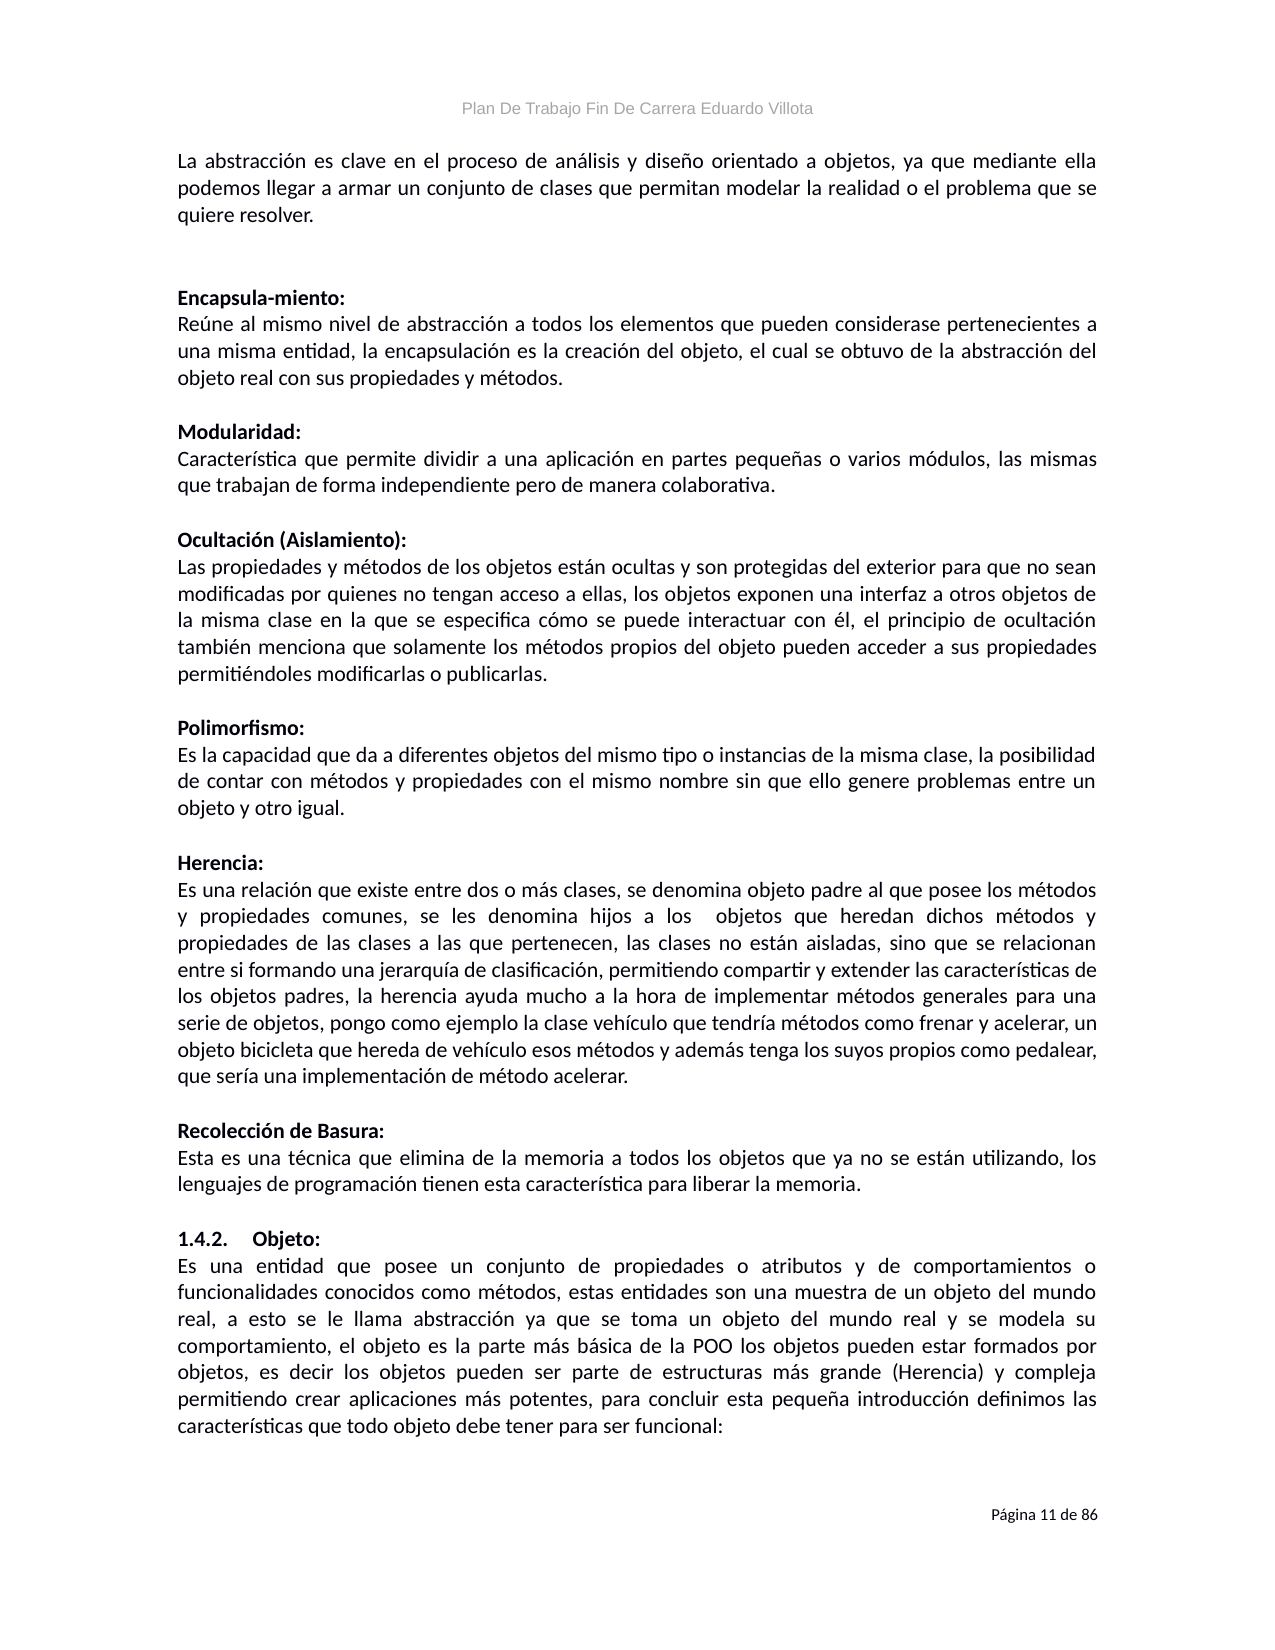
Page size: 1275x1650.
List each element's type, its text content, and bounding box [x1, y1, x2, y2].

text Recolección de Basura: [177, 1117, 1098, 1144]
text Es la capacidad que da a diferentes objetos del mismo tipo o instancias de la misma clase, la posibilidad de contar con métodos y propiedades con el mismo nombre sin que ello genere problemas entre un objeto y otro igual. [177, 741, 1098, 821]
text Es una entidad que posee un conjunto de propiedades o atributos y de comportamientos o funcionalidades conocidos como métodos, estas entidades son una muestra de un objeto del mundo real, a esto se le llama abstracción ya que se toma un objeto del mundo real y se modela su comportamiento, el objeto es la parte más básica de la POO los objetos pueden estar formados por objetos, es decir los objetos pueden ser parte de estructuras más grande (Herencia) y compleja permitiendo crear aplicaciones más potentes, para concluir esta pequeña introducción definimos las características que todo objeto debe tener para ser funcional: [177, 1252, 1098, 1438]
text Polimorfismo: [177, 714, 1098, 741]
text Las propiedades y métodos de los objetos están ocultas y son protegidas del exterior para que no sean modificadas por quienes no tengan acceso a ellas, los objetos exponen una interfaz a otros objetos de la misma clase en la que se especifica cómo se puede interactuar con él, el principio de ocultación también menciona que solamente los métodos propios del objeto pueden acceder a sus propiedades permitiéndoles modificarlas o publicarlas. [177, 553, 1098, 686]
text Esta es una técnica que elimina de la memoria a todos los objetos que ya no se están utilizando, los lenguajes de programación tienen esta característica para liberar la memoria. [177, 1144, 1098, 1197]
text Reúne al mismo nivel de abstracción a todos los elementos que pueden considerase pertenecientes a una misma entidad, la encapsulación es la creación del objeto, el cual se obtuvo de la abstracción del objeto real con sus propiedades y métodos. [177, 310, 1098, 390]
text Es una relación que existe entre dos o más clases, se denomina objeto padre al que posee los métodos y propiedades comunes, se les denomina hijos a los objetos que heredan dichos métodos y propiedades de las clases a las que pertenecen, las clases no están aisladas, sino que se relacionan entre si formando una jerarquía de clasificación, permitiendo compartir y extender las características de los objetos padres, la herencia ayuda mucho a la hora de implementar métodos generales para una serie de objetos, pongo como ejemplo la clase vehículo que tendría métodos como frenar y acelerar, un objeto bicicleta que hereda de vehículo esos métodos y además tenga los suyos propios como pedalear, que sería una implementación de método acelerar. [177, 876, 1098, 1089]
text Ocultación (Aislamiento): [177, 526, 1098, 553]
text Herencia: [177, 849, 1098, 876]
text 1.4.2. Objeto: [177, 1225, 1098, 1252]
text La abstracción es clave en el proceso de análisis y diseño orientado a objetos, ya que mediante ella podemos llegar a armar un conjunto de clases que permitan modelar la realidad o el problema que se quiere resolver. [177, 148, 1098, 228]
text Modularidad: [177, 418, 1098, 445]
text Característica que permite dividir a una aplicación en partes pequeñas o varios módulos, las mismas que trabajan de forma independiente pero de manera colaborativa. [177, 445, 1098, 498]
text Encapsula-miento: [177, 284, 1098, 310]
